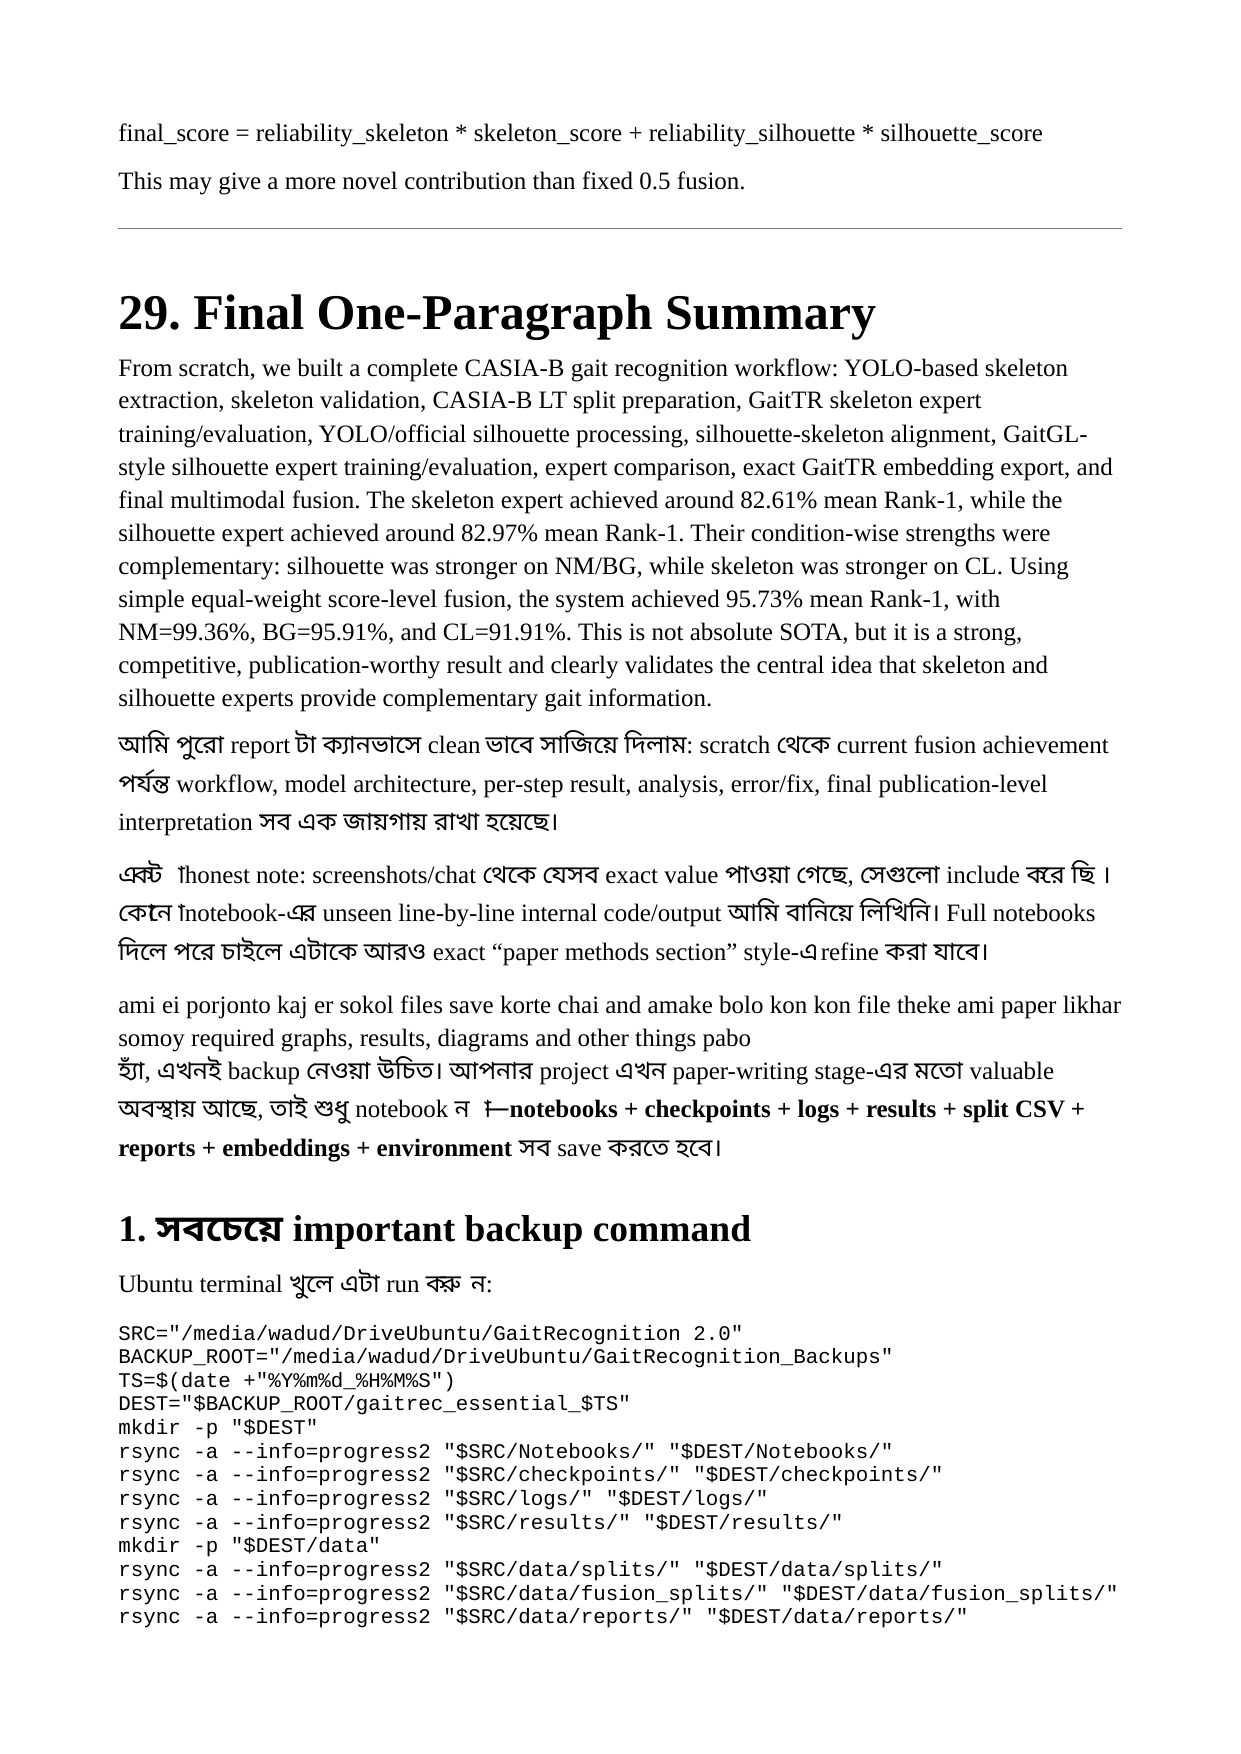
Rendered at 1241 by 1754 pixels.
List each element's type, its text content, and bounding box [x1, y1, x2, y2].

text DEST="$BACKUP_ROOT/gaitrec_essential_$TS" [118, 1393, 1122, 1417]
text Ubuntu terminal খুলে এটা run করুন: [118, 1269, 1122, 1303]
text আমি পুরো reportটা ক্যানভাসে cleanভাবে সাজিয়ে দিলাম: scratch থেকে current fusion achievement পর্যন্ত workflow, model architecture, per-step result, analysis, error/fix, final publication-level interpretation সব এক জায়গায় রাখা হয়েছে। [118, 730, 1122, 841]
text হ্যাঁ, এখনই backup নেওয়া উচিত। আপনার project এখন paper-writing stage-এর মতো valuable অবস্থায় আছে, তাই শুধু notebook না—notebooks + checkpoints + logs + results + split CSV + reports + embeddings + environment সব save করতে হবে। [118, 1056, 1122, 1166]
text TS=$(date +"%Y%m%d_%H%M%S") [118, 1370, 1122, 1393]
subtitle 1. সবচেয়ে important backup command [118, 1207, 1122, 1257]
text SRC="/media/wadud/DriveUbuntu/GaitRecognition 2.0" [118, 1322, 1122, 1346]
text From scratch, we built a complete CASIA-B gait recognition workflow: YOLO-based skeleton extraction, skeleton validation, CASIA-B LT split preparation, GaitTR skeleton expert training/evaluation, YOLO/official silhouette processing, silhouette-skeleton alignment, GaitGL-style silhouette expert training/evaluation, expert comparison, exact GaitTR embedding export, and final multimodal fusion. The skeleton expert achieved around 82.61% mean Rank-1, while the silhouette expert achieved around 82.97% mean Rank-1. Their condition-wise strengths were complementary: silhouette was stronger on NM/BG, while skeleton was stronger on CL. Using simple equal-weight score-level fusion, the system achieved 95.73% mean Rank-1, with NM=99.36%, BG=95.91%, and CL=91.91%. This is not absolute SOTA, but it is a strong, competitive, publication-worthy result and clearly validates the central idea that skeleton and silhouette experts provide complementary gait information. [118, 353, 1122, 712]
text BACKUP_ROOT="/media/wadud/DriveUbuntu/GaitRecognition_Backups" [118, 1346, 1122, 1370]
text rsync -a --info=progress2 "$SRC/checkpoints/" "$DEST/checkpoints/" [118, 1464, 1122, 1488]
text mkdir -p "$DEST" [118, 1417, 1122, 1441]
text rsync -a --info=progress2 "$SRC/data/splits/" "$DEST/data/splits/" [118, 1559, 1122, 1583]
text rsync -a --info=progress2 "$SRC/logs/" "$DEST/logs/" [118, 1488, 1122, 1512]
text This may give a more novel contribution than fixed 0.5 fusion. [118, 166, 1122, 194]
text একটা honest note: screenshots/chat থেকে যেসব exact value পাওয়া গেছে, সেগুলো include করেছি। কোনো notebook-এর unseen line-by-line internal code/output আমি বানিয়ে লিখিনি। Full notebooks দিলে পরে চাইলে এটাকে আরও exact “paper methods section” style-এ refine করা যাবে। [118, 860, 1122, 970]
text final_score = reliability_skeleton * skeleton_score + reliability_silhouette * silhouette_score [118, 118, 1122, 147]
text rsync -a --info=progress2 "$SRC/Notebooks/" "$DEST/Notebooks/" [118, 1441, 1122, 1464]
text rsync -a --info=progress2 "$SRC/data/fusion_splits/" "$DEST/data/fusion_splits/" [118, 1583, 1122, 1606]
text ami ei porjonto kaj er sokol files save korte chai and amake bolo kon kon file theke ami paper likhar somoy required graphs, results, diagrams and other things pabo [118, 990, 1122, 1052]
subtitle 29. Final One-Paragraph Summary [118, 283, 1122, 340]
text mkdir -p "$DEST/data" [118, 1535, 1122, 1559]
text rsync -a --info=progress2 "$SRC/results/" "$DEST/results/" [118, 1512, 1122, 1535]
text rsync -a --info=progress2 "$SRC/data/reports/" "$DEST/data/reports/" [118, 1606, 1122, 1630]
